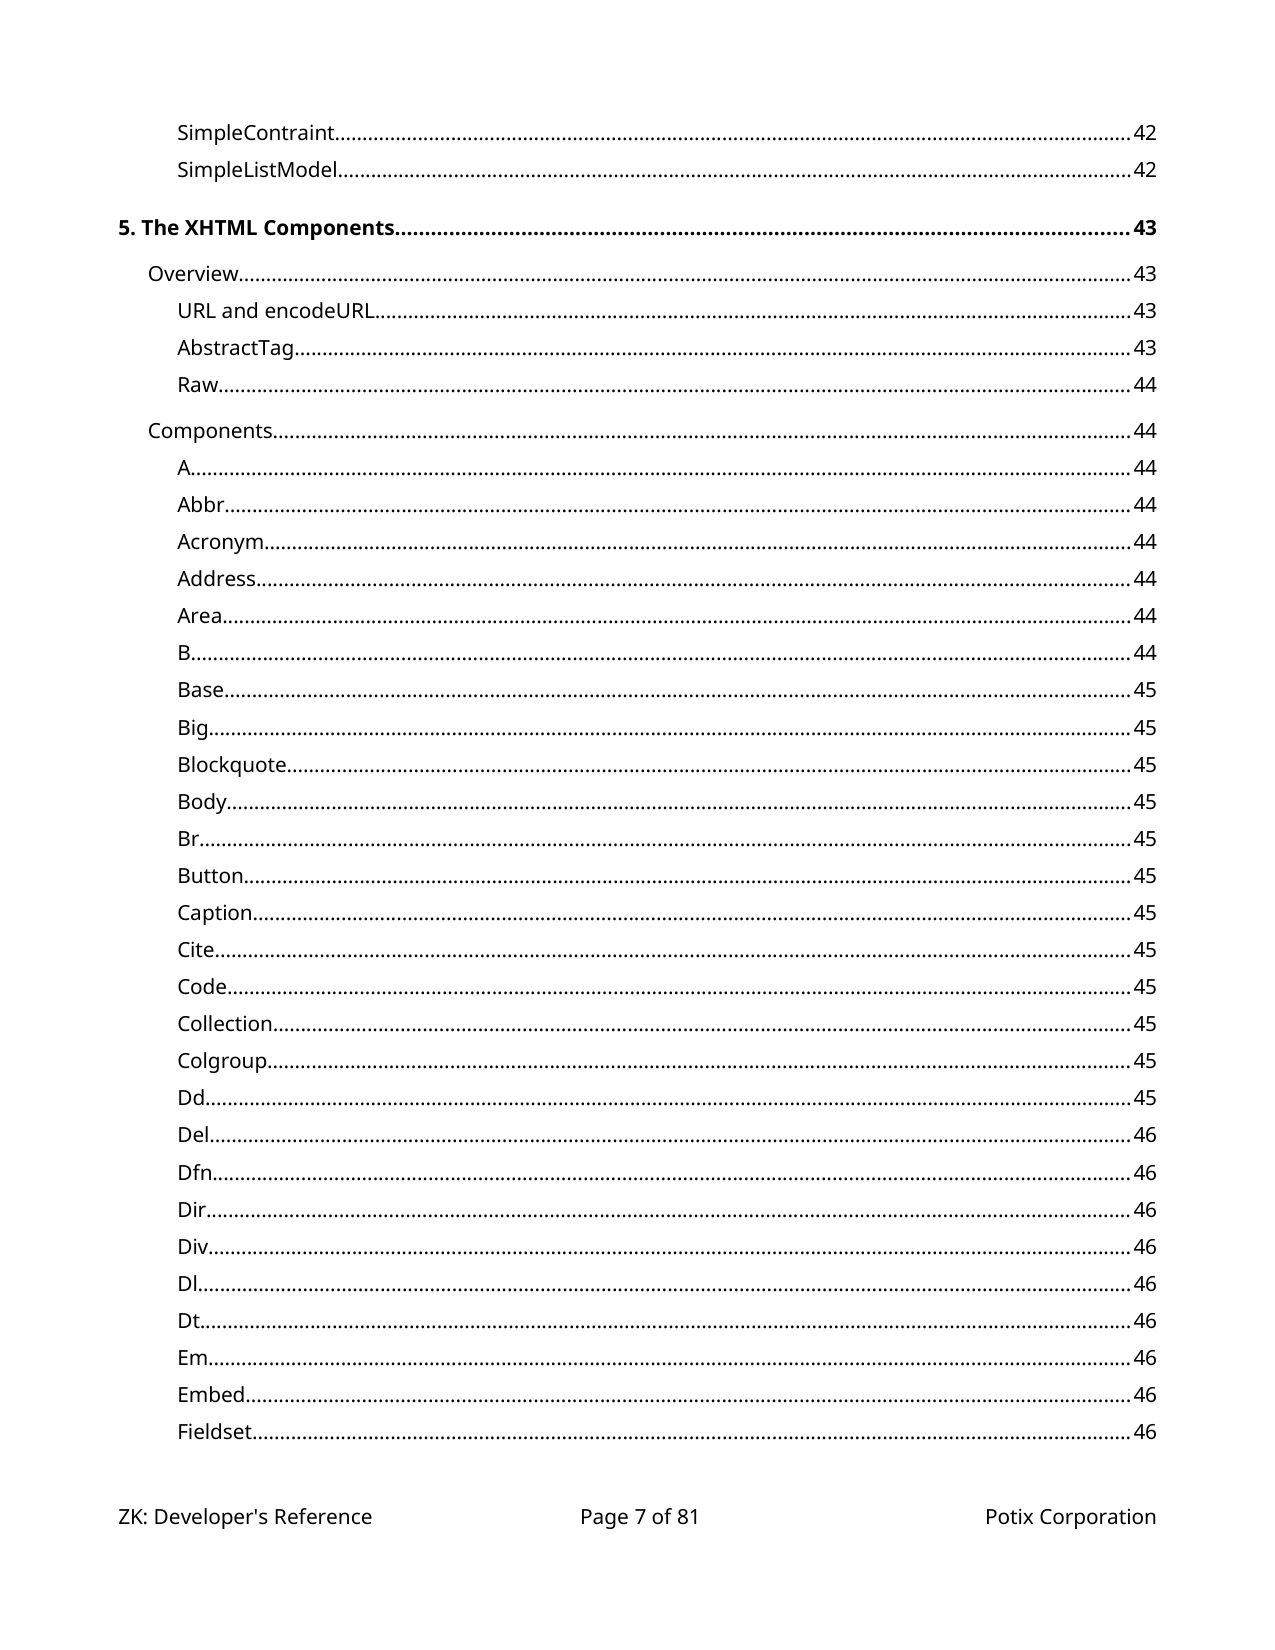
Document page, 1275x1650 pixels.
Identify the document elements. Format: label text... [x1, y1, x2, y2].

text Br 45 [177, 824, 1157, 852]
text Dir 46 [177, 1195, 1157, 1223]
text Button 45 [177, 861, 1157, 889]
text Em 46 [177, 1343, 1157, 1371]
text Dl 46 [177, 1269, 1157, 1297]
text AbstractTag 43 [177, 333, 1157, 361]
text Collection 45 [177, 1009, 1157, 1038]
text Abbr 44 [177, 490, 1157, 518]
text Blockquote 45 [177, 750, 1157, 778]
text Colgroup 45 [177, 1046, 1157, 1075]
text B 44 [177, 638, 1157, 667]
text Components 44 [148, 416, 1157, 444]
text Acronym 44 [177, 527, 1157, 556]
text Cite 45 [177, 935, 1157, 963]
text Dfn 46 [177, 1158, 1157, 1186]
text 5. The XHTML Components 43 [118, 213, 1157, 241]
text Del 46 [177, 1121, 1157, 1149]
text Caption 45 [177, 898, 1157, 926]
text Code 45 [177, 972, 1157, 1001]
text Dd 45 [177, 1083, 1157, 1112]
text Body 45 [177, 787, 1157, 815]
text SimpleListModel 42 [177, 155, 1157, 183]
text Raw 44 [177, 370, 1157, 398]
text URL and encodeURL 43 [177, 296, 1157, 324]
text Fieldset 46 [177, 1417, 1157, 1446]
text A 44 [177, 453, 1157, 481]
text Dt 46 [177, 1306, 1157, 1334]
text Embed 46 [177, 1380, 1157, 1408]
text SimpleContraint 42 [177, 118, 1157, 146]
text Big 45 [177, 713, 1157, 741]
text Div 46 [177, 1232, 1157, 1260]
text Base 45 [177, 676, 1157, 704]
text Area 44 [177, 601, 1157, 630]
text Overview 43 [148, 259, 1157, 287]
text Address 44 [177, 564, 1157, 593]
